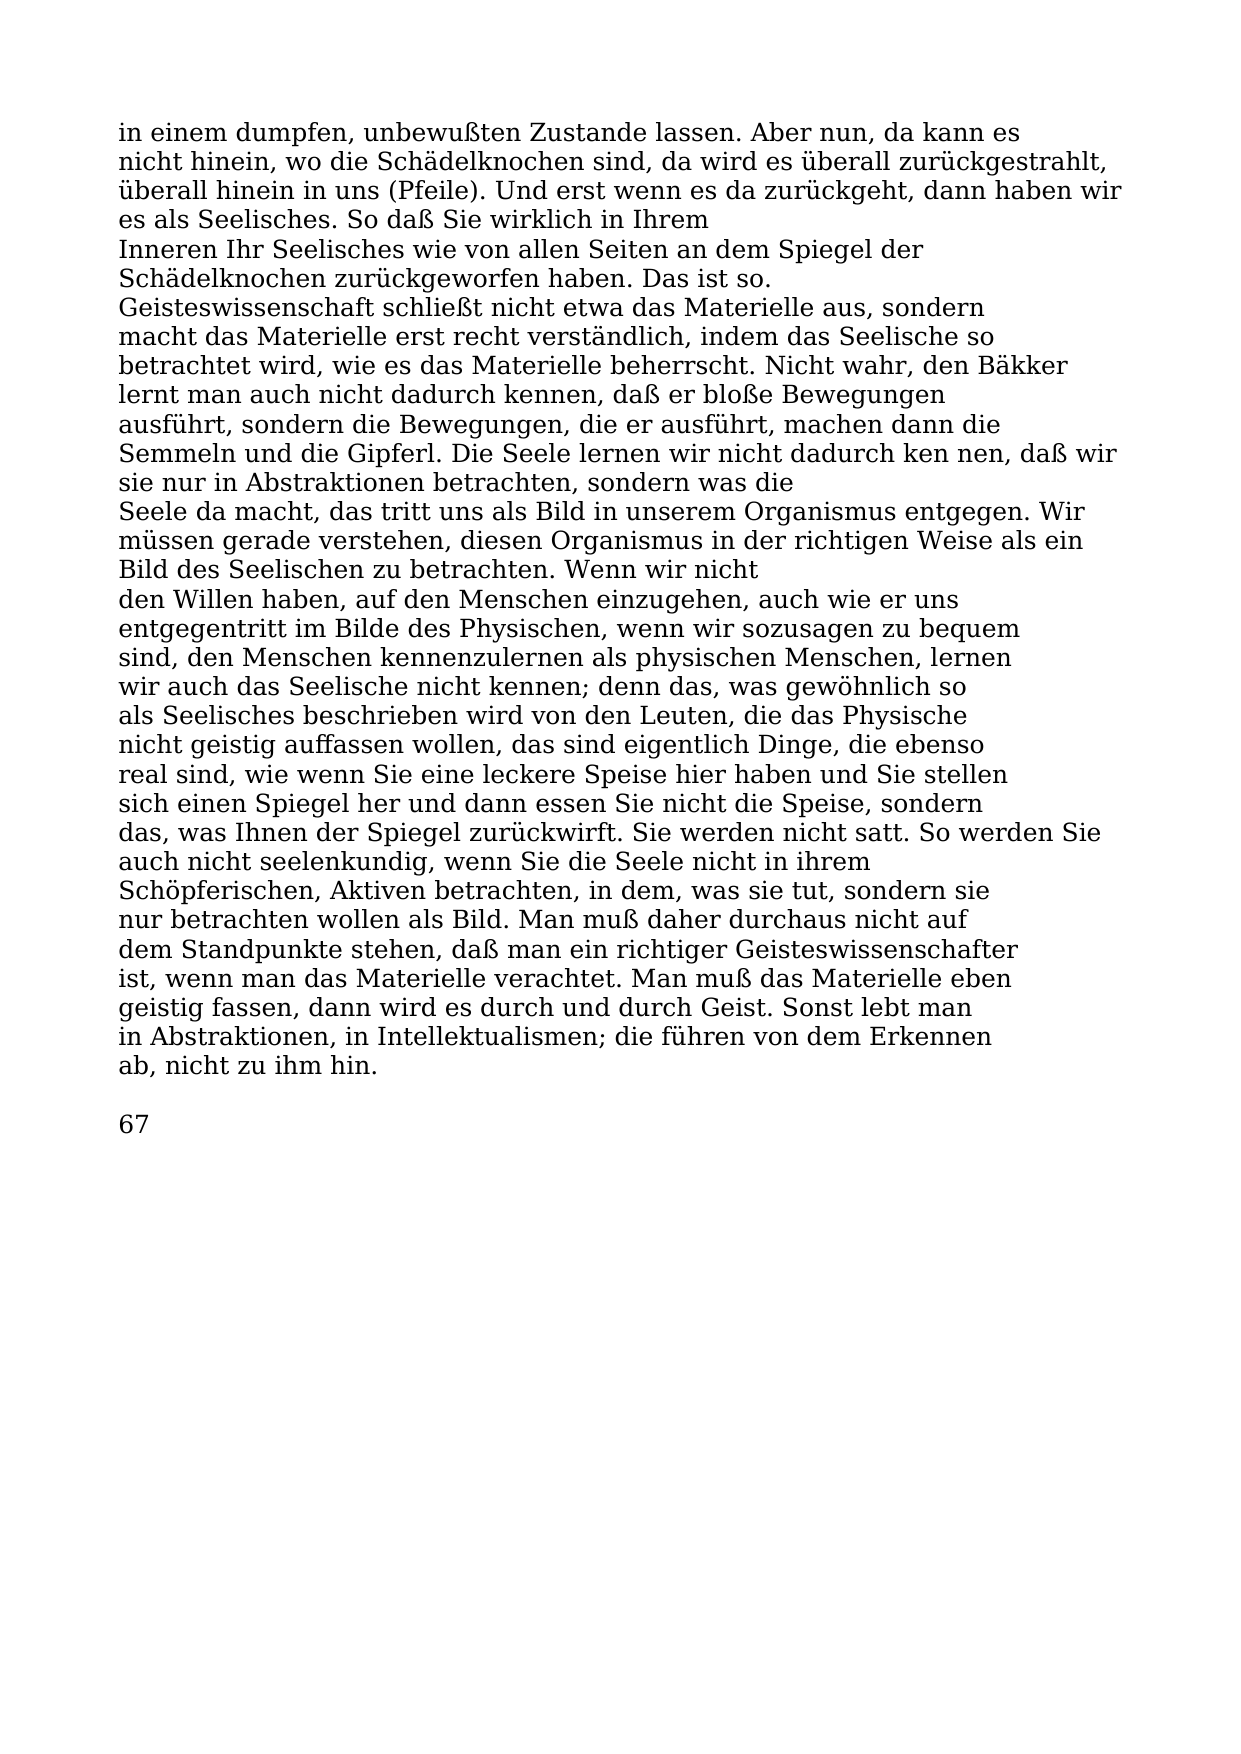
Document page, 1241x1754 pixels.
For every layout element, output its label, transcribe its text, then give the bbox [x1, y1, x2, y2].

text 67 [118, 1110, 1122, 1139]
text macht das Materielle erst recht verständlich, indem das Seelische so betrachtet wird, wie es das Materielle beherrscht. Nicht wahr, den Bäkker lernt man auch nicht dadurch kennen, daß er bloße Bewegungen [118, 322, 1122, 410]
text dem Standpunkte stehen, daß man ein richtiger Geisteswissenschafter [118, 935, 1122, 964]
text wir auch das Seelische nicht kennen; denn das, was gewöhnlich so [118, 672, 1122, 701]
text als Seelisches beschrieben wird von den Leuten, die das Physische [118, 701, 1122, 731]
text ist, wenn man das Materielle verachtet. Man muß das Materielle eben [118, 964, 1122, 993]
text Seele da macht, das tritt uns als Bild in unserem Organismus entgegen. Wir müssen gerade verstehen, diesen Organismus in der richtigen Weise als ein Bild des Seelischen zu betrachten. Wenn wir nicht [118, 497, 1122, 585]
text ab, nicht zu ihm hin. [118, 1051, 1122, 1081]
text geistig fassen, dann wird es durch und durch Geist. Sonst lebt man [118, 993, 1122, 1022]
text real sind, wie wenn Sie eine leckere Speise hier haben und Sie stellen [118, 760, 1122, 789]
text das, was Ihnen der Spiegel zurückwirft. Sie werden nicht satt. So werden Sie auch nicht seelenkundig, wenn Sie die Seele nicht in ihrem [118, 818, 1122, 876]
text Semmeln und die Gipferl. Die Seele lernen wir nicht dadurch ken nen, daß wir sie nur in Abstraktionen betrachten, sondern was die [118, 439, 1122, 497]
text sich einen Spiegel her und dann essen Sie nicht die Speise, sondern [118, 789, 1122, 818]
text ausführt, sondern die Bewegungen, die er ausführt, machen dann die [118, 410, 1122, 439]
text nicht hinein, wo die Schädelknochen sind, da wird es überall zurückgestrahlt, überall hinein in uns (Pfeile). Und erst wenn es da zurückgeht, dann haben wir es als Seelisches. So daß Sie wirklich in Ihrem [118, 147, 1122, 235]
text Schöpferischen, Aktiven betrachten, in dem, was sie tut, sondern sie [118, 876, 1122, 906]
text nur betrachten wollen als Bild. Man muß daher durchaus nicht auf [118, 906, 1122, 935]
text sind, den Menschen kennenzulernen als physischen Menschen, lernen [118, 643, 1122, 672]
text in einem dumpfen, unbewußten Zustande lassen. Aber nun, da kann es [118, 118, 1122, 147]
text in Abstraktionen, in Intellektualismen; die führen von dem Erkennen [118, 1022, 1122, 1051]
text Inneren Ihr Seelisches wie von allen Seiten an dem Spiegel der Schädelknochen zurückgeworfen haben. Das ist so. [118, 235, 1122, 293]
text den Willen haben, auf den Menschen einzugehen, auch wie er uns entgegentritt im Bilde des Physischen, wenn wir sozusagen zu bequem [118, 585, 1122, 643]
text nicht geistig auffassen wollen, das sind eigentlich Dinge, die ebenso [118, 731, 1122, 760]
text Geisteswissenschaft schließt nicht etwa das Materielle aus, sondern [118, 293, 1122, 322]
